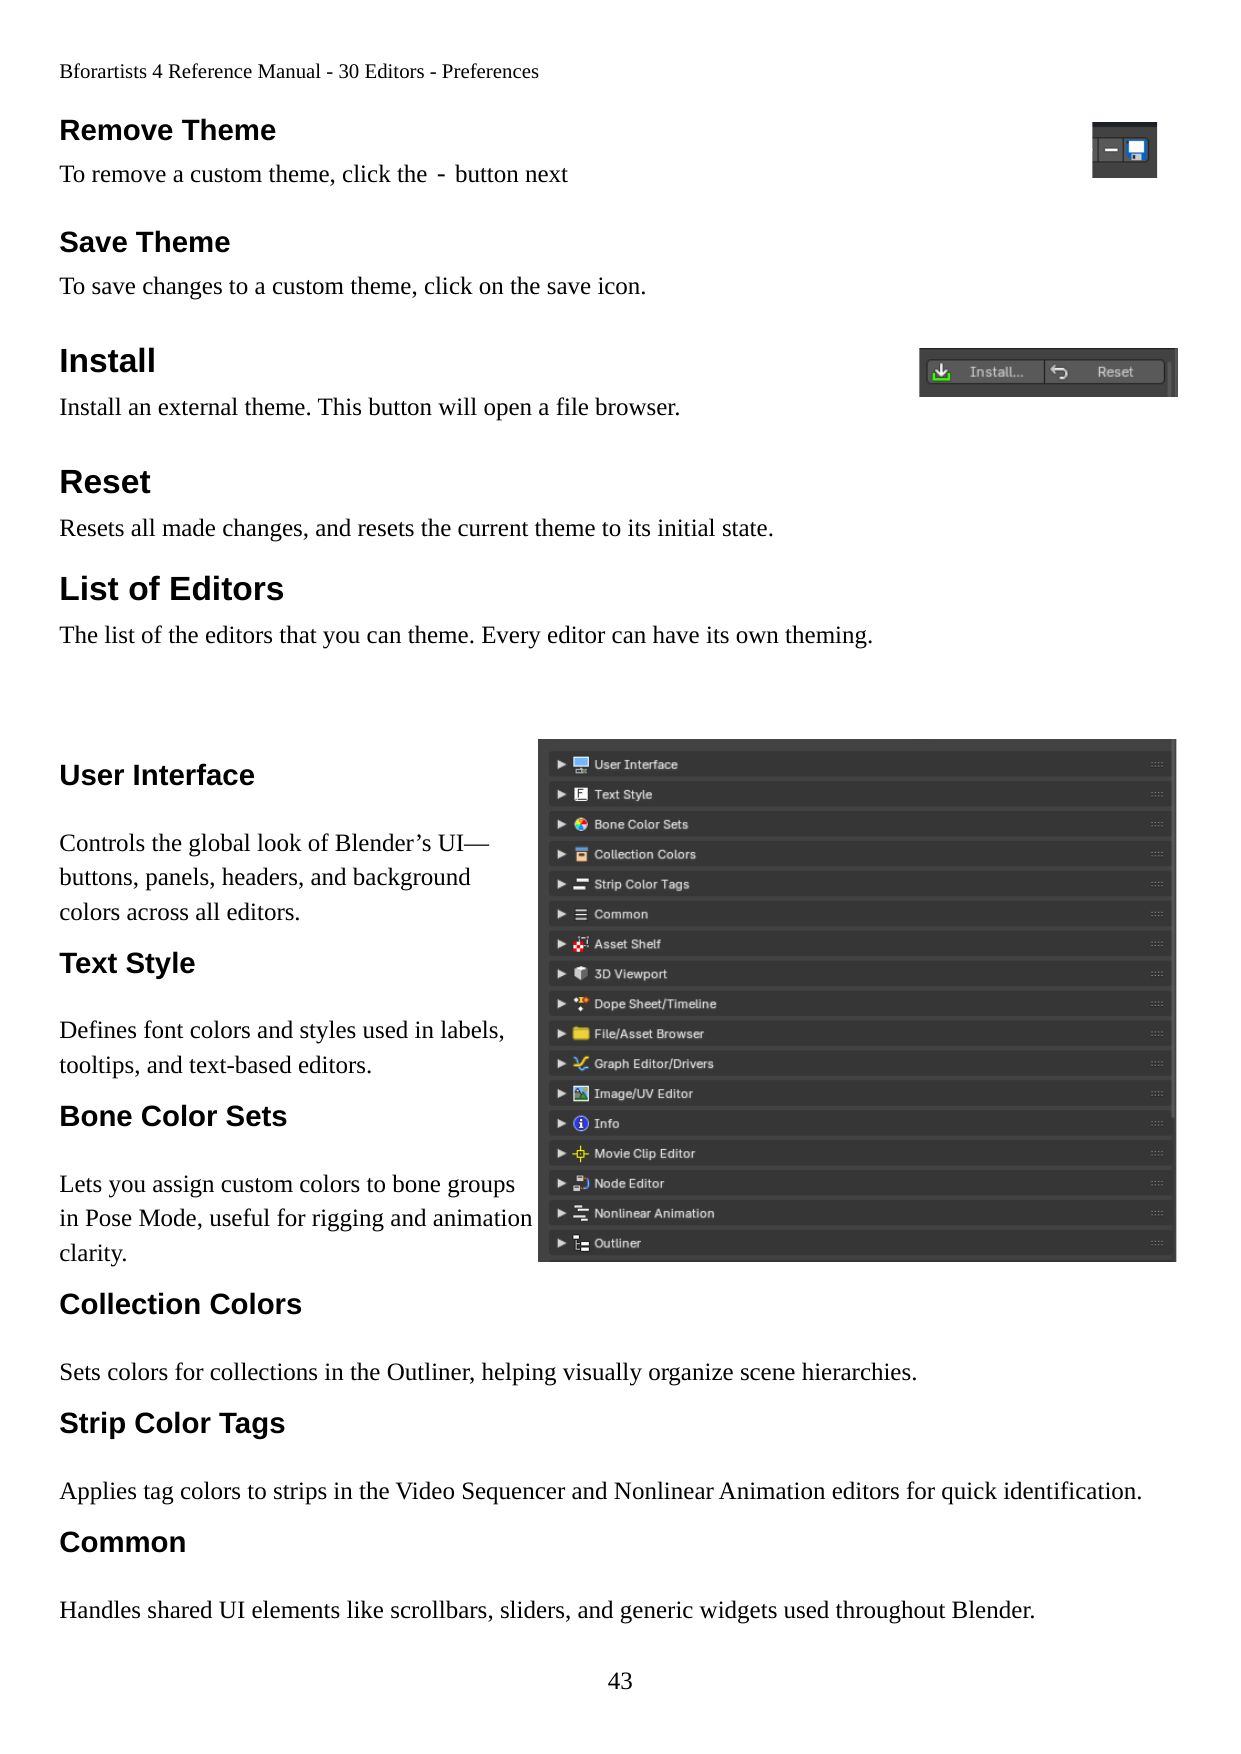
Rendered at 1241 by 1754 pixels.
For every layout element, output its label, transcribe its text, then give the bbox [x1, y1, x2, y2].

subtitle Text Style [59, 946, 538, 979]
text Resets all made changes, and resets the current theme to its initial state. [59, 513, 1181, 542]
subtitle Remove Theme [59, 113, 1181, 146]
text Applies tag colors to strips in the Video Sequencer and Nonlinear Animation editors for quick identification. [59, 1476, 1181, 1504]
subtitle Install [59, 341, 1181, 380]
text Lets you assign custom colors to bone groups in Pose Mode, useful for rigging and animation clarity. [59, 1169, 1181, 1267]
subtitle Bone Color Sets [59, 1099, 538, 1133]
picture [919, 348, 1178, 397]
subtitle List of Editors [59, 569, 1181, 607]
text The list of the editors that you can theme. Every editor can have its own theming. [59, 620, 1181, 648]
subtitle Strip Color Tags [59, 1406, 1181, 1440]
picture [538, 739, 1177, 1262]
text Sets colors for collections in the Outliner, helping visually organize scene hierarchies. [59, 1357, 1181, 1386]
text Install an external theme. This button will open a file browser. [59, 392, 1181, 421]
subtitle Save Theme [59, 225, 1181, 259]
picture [1092, 122, 1158, 178]
subtitle Collection Colors [59, 1287, 1181, 1321]
subtitle Reset [59, 462, 1181, 501]
subtitle User Interface [59, 758, 538, 791]
text Controls the global look of Blender’s UI—buttons, panels, headers, and background colors across all editors. [59, 828, 538, 925]
text Handles shared UI elements like scrollbars, sliders, and generic widgets used throughout Blender. [59, 1595, 1181, 1623]
text To remove a custom theme, click the - button next [59, 159, 1181, 190]
subtitle Common [59, 1525, 1181, 1559]
text Defines font colors and styles used in labels, tooltips, and text-based editors. [59, 1016, 538, 1079]
text To save changes to a custom theme, click on the save icon. [59, 271, 1181, 300]
